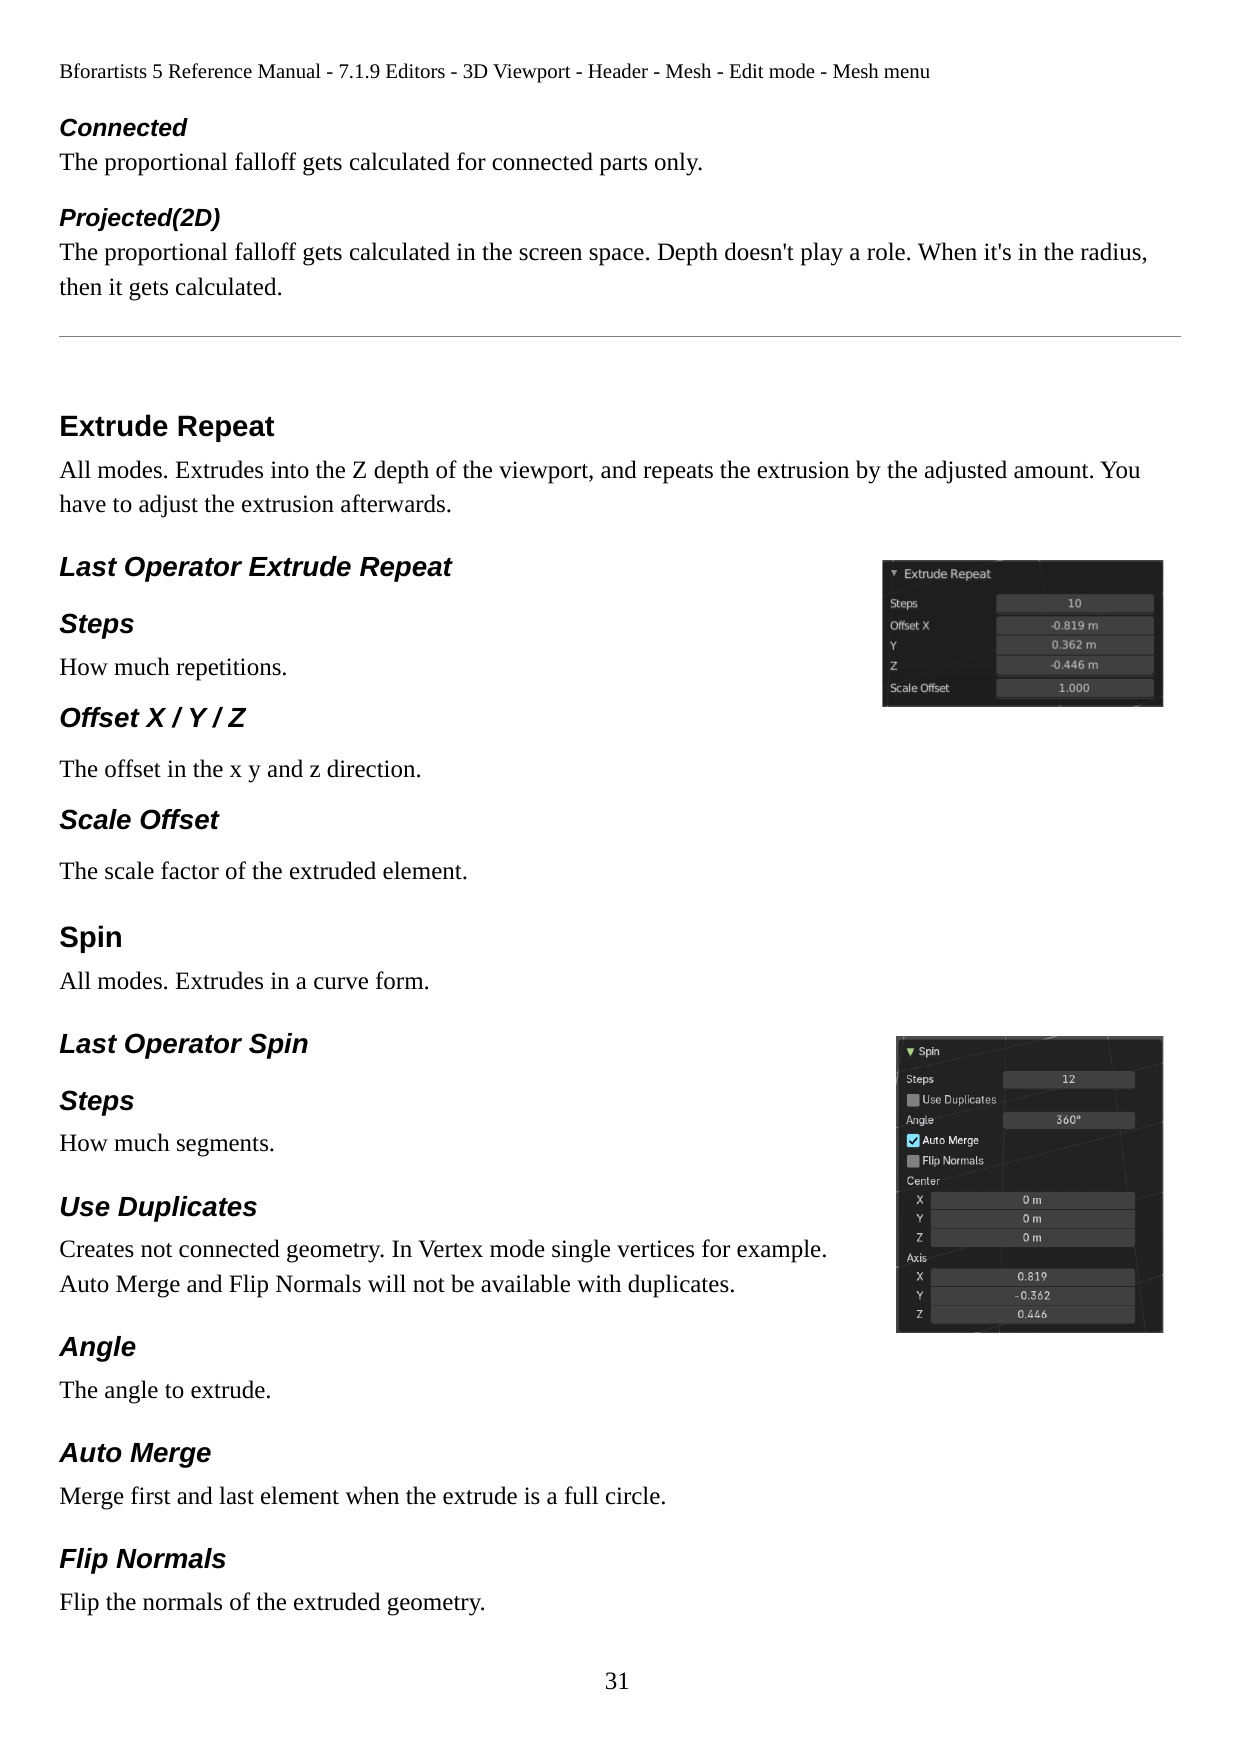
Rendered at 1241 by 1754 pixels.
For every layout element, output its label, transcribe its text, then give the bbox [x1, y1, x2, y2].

picture [896, 1036, 1164, 1333]
subtitle Extrude Repeat [59, 408, 1181, 442]
subtitle Last Operator Spin [59, 1027, 1181, 1059]
subtitle Steps [59, 1084, 896, 1116]
subtitle Connected [59, 113, 1181, 141]
text How much repetitions. [59, 652, 882, 681]
text The angle to extrude. [59, 1375, 1181, 1404]
subtitle [1164, 1084, 1181, 1116]
text All modes. Extrudes in a curve form. [59, 966, 1181, 994]
subtitle Auto Merge [59, 1436, 1181, 1468]
subtitle Use Duplicates [59, 1190, 896, 1222]
subtitle [1164, 608, 1181, 639]
subtitle Flip Normals [59, 1542, 1181, 1574]
text [1164, 652, 1181, 681]
subtitle [1164, 1190, 1181, 1222]
text The proportional falloff gets calculated in the screen space. Depth doesn't play a role. When it's in the radius, then it gets calculated. [59, 237, 1181, 301]
subtitle Projected(2D) [59, 203, 1181, 231]
text The offset in the x y and z direction. [59, 754, 1181, 783]
text Flip the normals of the extruded geometry. [59, 1587, 1181, 1616]
subtitle Steps [59, 608, 882, 639]
text The scale factor of the extruded element. [59, 856, 1181, 884]
text Offset X / Y / Z [59, 701, 1181, 733]
text Creates not connected geometry. In Vertex mode single vertices for example. Auto Merge and Flip Normals will not be available with duplicates. [59, 1234, 896, 1298]
text The proportional falloff gets calculated for connected parts only. [59, 147, 1181, 176]
text How much segments. [59, 1128, 896, 1157]
text Merge first and last element when the extrude is a full circle. [59, 1481, 1181, 1509]
subtitle Angle [59, 1331, 1181, 1362]
text Scale Offset [59, 803, 1181, 835]
subtitle Spin [59, 919, 1181, 953]
text All modes. Extrudes into the Z depth of the viewport, and repeats the extrusion by the adjusted amount. You have to adjust the extrusion afterwards. [59, 455, 1181, 518]
picture [882, 560, 1164, 707]
subtitle Last Operator Extrude Repeat [59, 551, 1181, 583]
text [1164, 1128, 1181, 1157]
